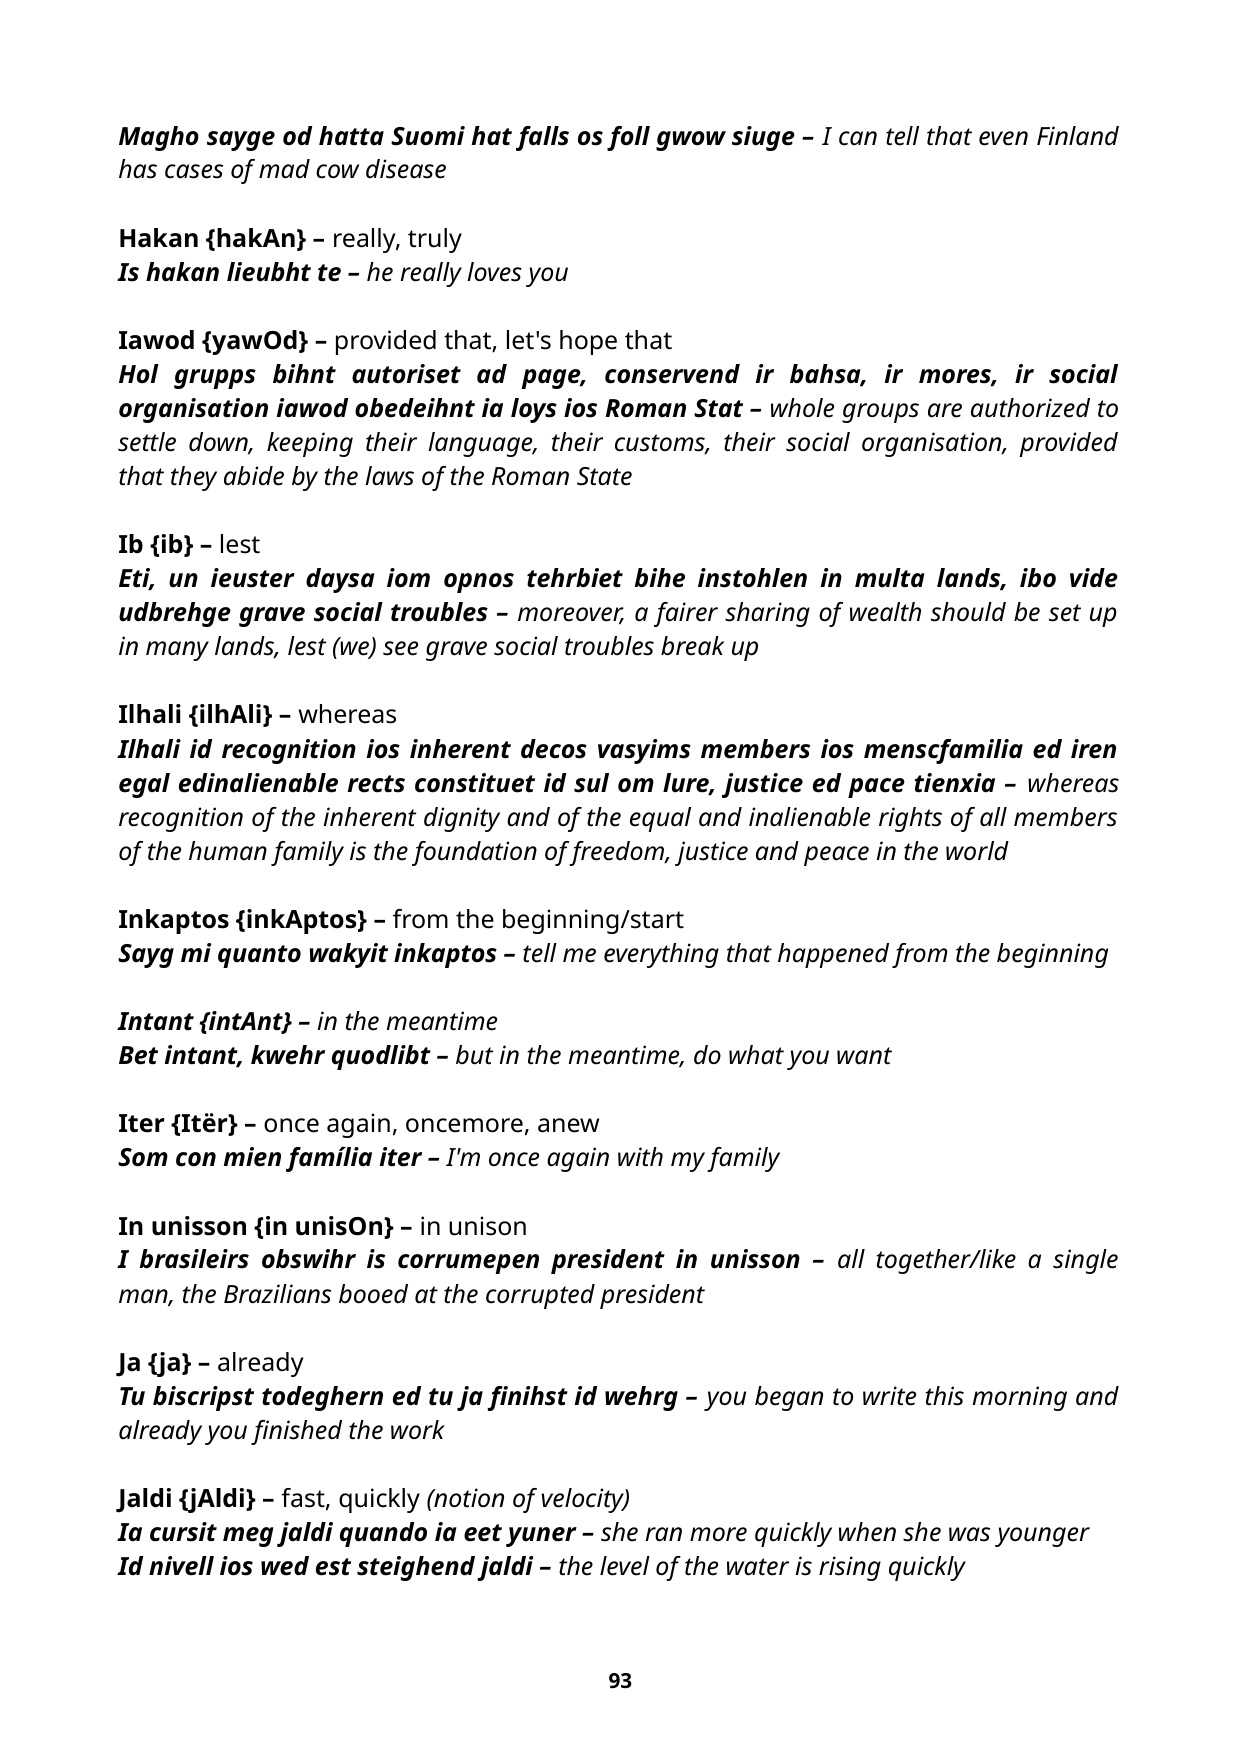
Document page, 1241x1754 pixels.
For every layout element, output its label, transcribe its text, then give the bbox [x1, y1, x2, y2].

text I brasileirs obswihr is corrumepen president in unisson – all together/like a single man, the Brazilians booed at the corrupted president [118, 1242, 1122, 1310]
text Tu biscripst todeghern ed tu ja finihst id wehrg – you began to write this morning and already you finished the work [118, 1378, 1122, 1447]
text Ilhali {ilhAli} – whereas [118, 697, 1122, 731]
text Ilhali id recognition ios inherent decos vasyims members ios menscfamilia ed iren egal edinalienable rects constituet id sul om lure, justice ed pace tienxia – whereas recognition of the inherent dignity and of the equal and inalienable rights of all members of the human family is the foundation of freedom, justice and peace in the world [118, 731, 1122, 867]
text Eti, un ieuster daysa iom opnos tehrbiet bihe instohlen in multa lands, ibo vide udbrehge grave social troubles – moreover, a fairer sharing of wealth should be set up in many lands, lest (we) see grave social troubles break up [118, 561, 1122, 663]
text Sayg mi quanto wakyit inkaptos – tell me everything that happened from the beginning [118, 936, 1122, 970]
text Bet intant, kwehr quodlibt – but in the meantime, do what you want [118, 1038, 1122, 1072]
text Ib {ib} – lest [118, 527, 1122, 561]
text Ja {ja} – already [118, 1344, 1122, 1378]
text Id nivell ios wed est steighend jaldi – the level of the water is rising quickly [118, 1549, 1122, 1583]
text Hol grupps bihnt autoriset ad page, conservend ir bahsa, ir mores, ir social organisation iawod obedeihnt ia loys ios Roman Stat – whole groups are authorized to settle down, keeping their language, their customs, their social organisation, provided that they abide by the laws of the Roman State [118, 357, 1122, 493]
text Magho sayge od hatta Suomi hat falls os foll gwow siuge – I can tell that even Finland has cases of mad cow disease [118, 118, 1122, 186]
text Som con mien família iter – I'm once again with my family [118, 1140, 1122, 1174]
text Inkaptos {inkAptos} – from the beginning/start [118, 902, 1122, 936]
text In unisson {in unisOn} – in unison [118, 1208, 1122, 1242]
text Intant {intAnt} – in the meantime [118, 1004, 1122, 1038]
text Jaldi {jAldi} – fast, quickly (notion of velocity) [118, 1481, 1122, 1515]
text Ia cursit meg jaldi quando ia eet yuner – she ran more quickly when she was younger [118, 1515, 1122, 1549]
text Is hakan lieubht te – he really loves you [118, 254, 1122, 288]
text Iter {Itër} – once again, oncemore, anew [118, 1106, 1122, 1140]
text Iawod {yawOd} – provided that, let's hope that [118, 322, 1122, 357]
text Hakan {hakAn} – really, truly [118, 220, 1122, 254]
